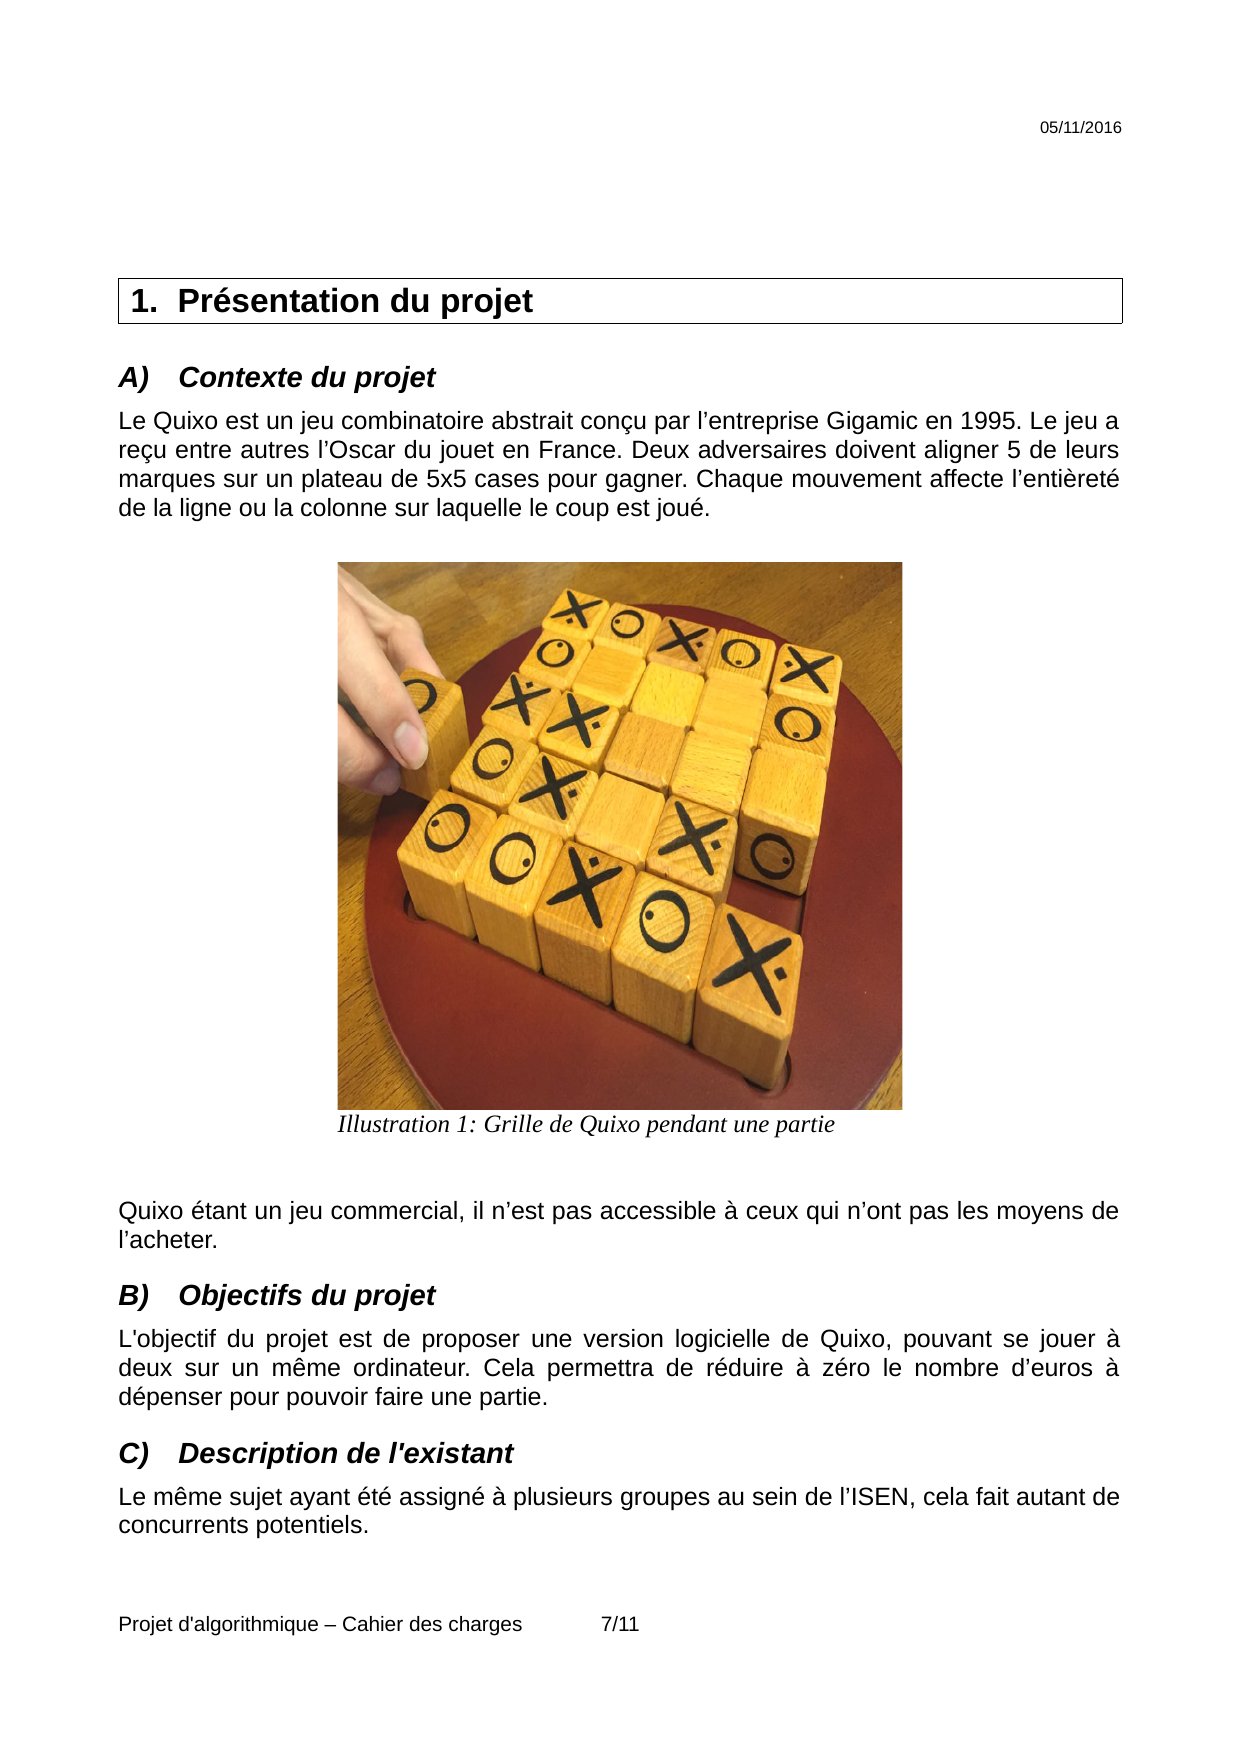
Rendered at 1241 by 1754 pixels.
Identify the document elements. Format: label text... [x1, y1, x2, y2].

text Quixo étant un jeu commercial, il n’est pas accessible à ceux qui n’ont pas les moyens de l’acheter. [118, 1196, 1122, 1253]
subtitle Présentation du projet [119, 279, 1122, 323]
text Le même sujet ayant été assigné à plusieurs groupes au sein de l’ISEN, cela fait autant de concurrents potentiels. [118, 1482, 1122, 1539]
text Le Quixo est un jeu combinatoire abstrait conçu par l’entreprise Gigamic en 1995. Le jeu a reçu entre autres l’Oscar du jouet en France. Deux adversaires doivent aligner 5 de leurs marques sur un plateau de 5x5 cases pour gagner. Chaque mouvement affecte l’entièreté de la ligne ou la colonne sur laquelle le coup est joué. [118, 406, 1122, 521]
subtitle Description de l'existant [118, 1436, 1122, 1469]
text Illustration 1: Grille de Quixo pendant une partie [337, 1110, 903, 1138]
subtitle Contexte du projet [118, 360, 1122, 394]
subtitle Objectifs du projet [118, 1278, 1122, 1312]
text L'objectif du projet est de proposer une version logicielle de Quixo, pouvant se jouer à deux sur un même ordinateur. Cela permettra de réduire à zéro le nombre d’euros à dépenser pour pouvoir faire une partie. [118, 1324, 1122, 1411]
picture [337, 562, 903, 1110]
